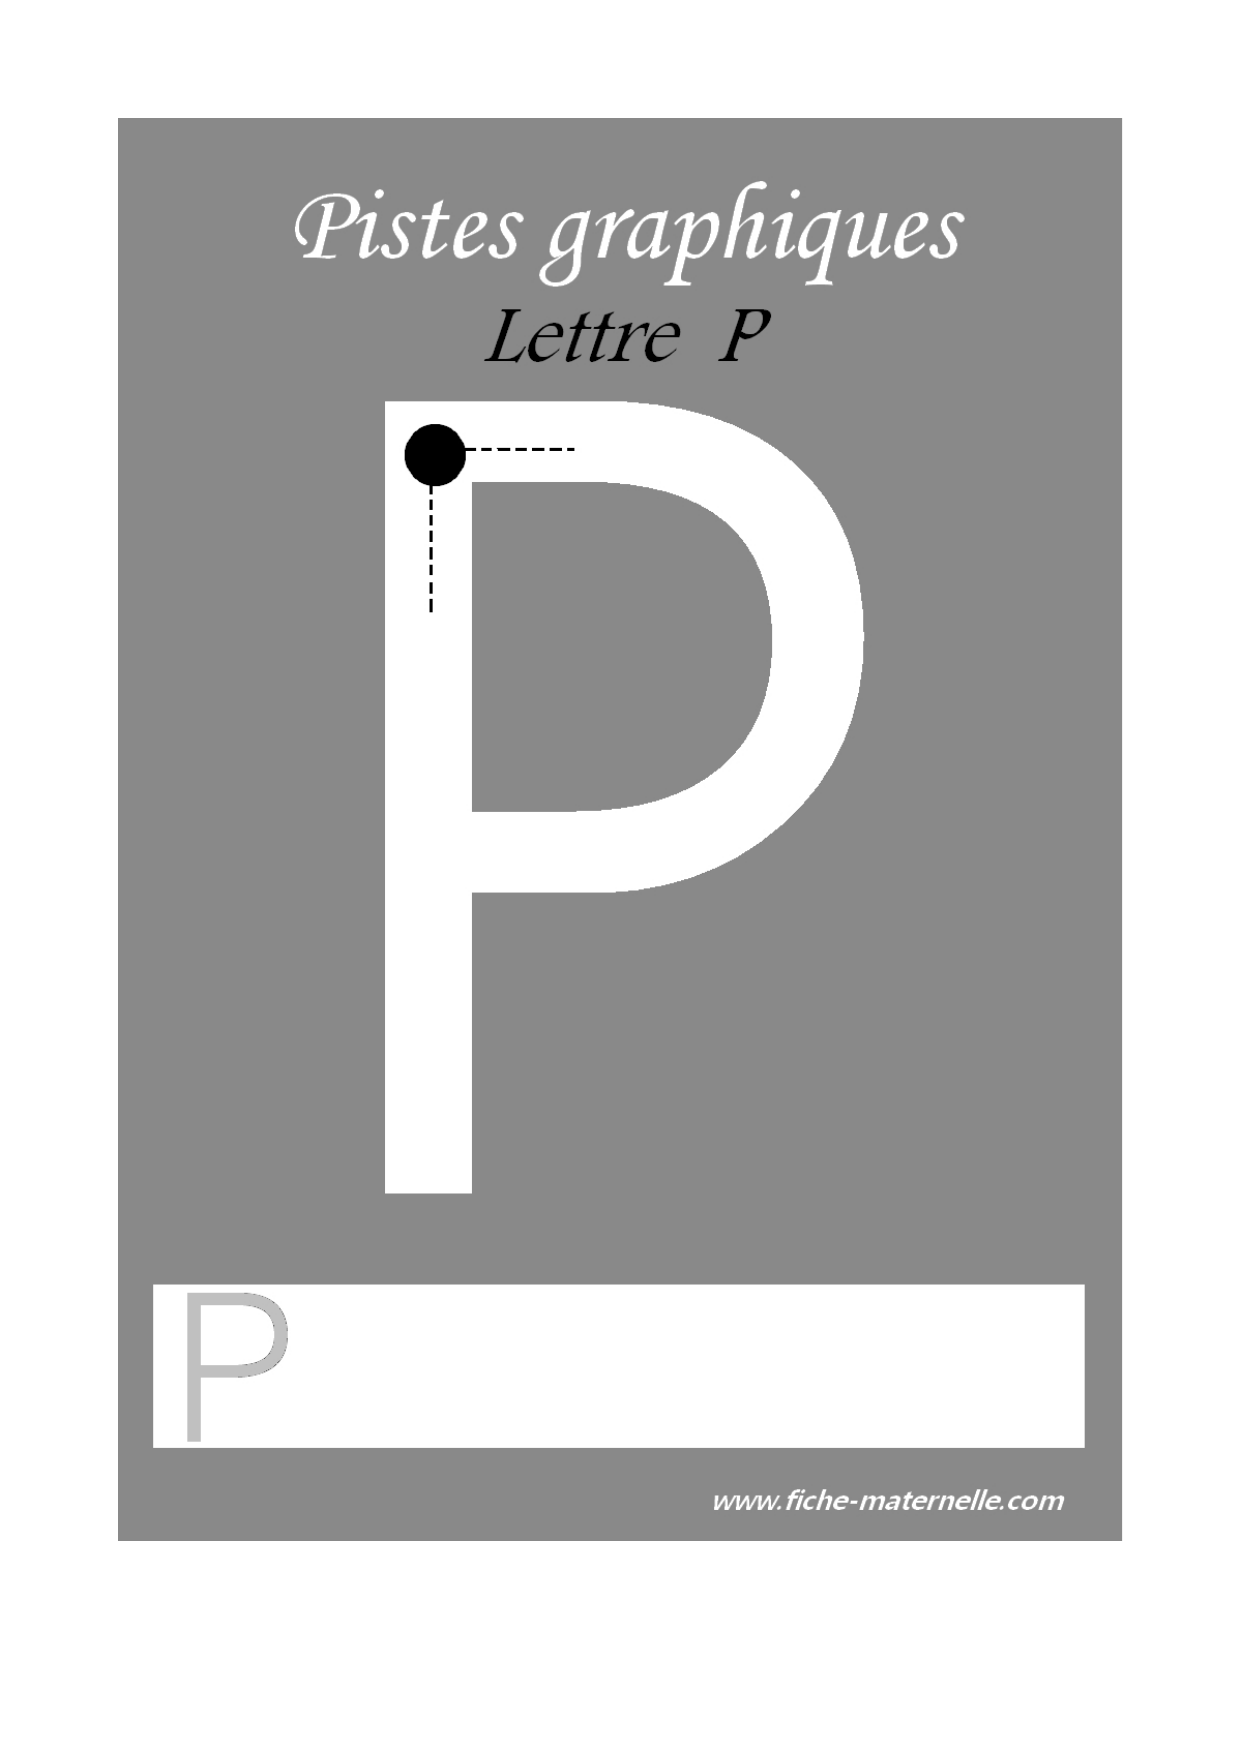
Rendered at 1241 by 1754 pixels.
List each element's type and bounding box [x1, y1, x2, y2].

picture [118, 118, 1123, 1541]
